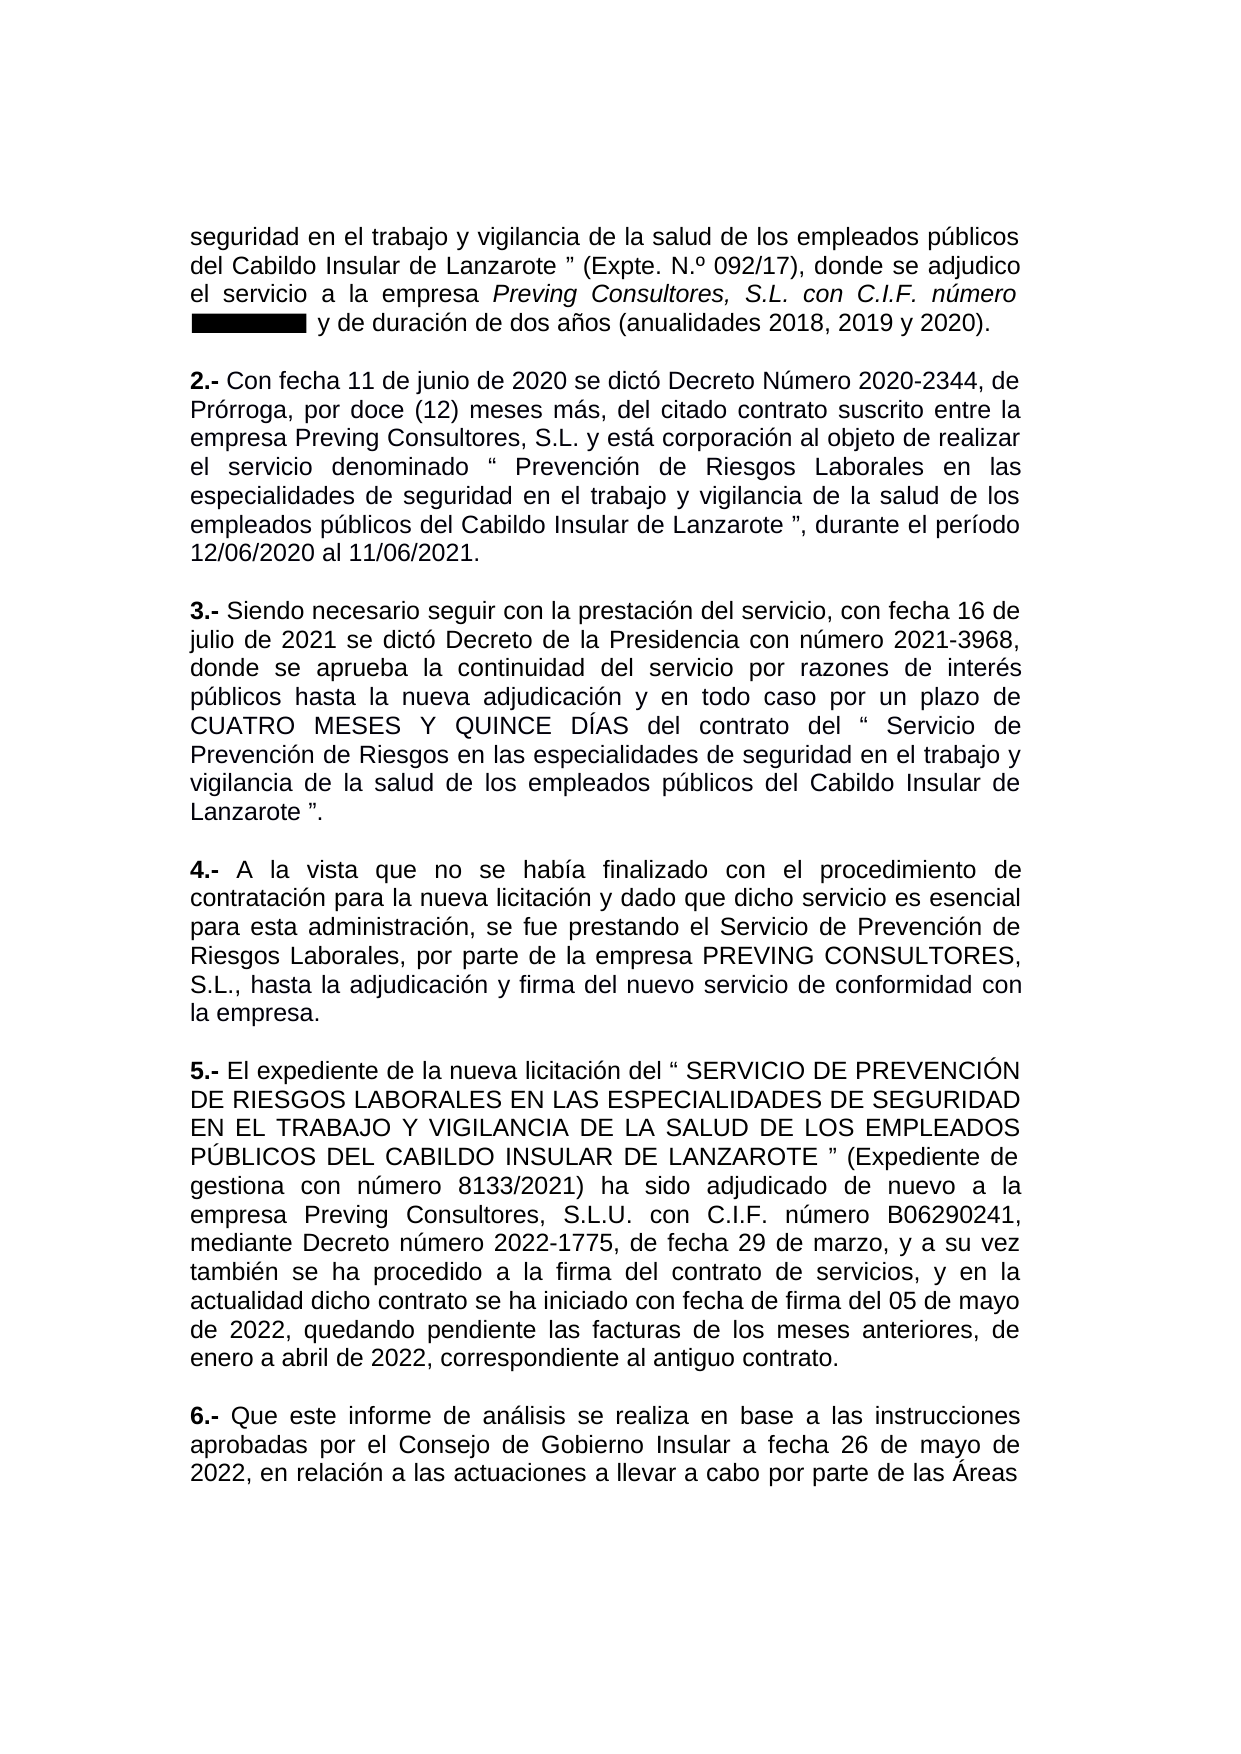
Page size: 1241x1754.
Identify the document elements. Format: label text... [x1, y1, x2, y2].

text 2.- Con fecha 11 de junio de 2020 se dictó Decreto Número 2020-2344, de Prórroga, por doce (12) meses más, del citado contrato suscrito entre la empresa Preving Consultores, S.L. y está corporación al objeto de realizar el servicio denominado “ Prevención de Riesgos Laborales en las especialidades de seguridad en el trabajo y vigilancia de la salud de los empleados públicos del Cabildo Insular de Lanzarote ”, durante el período 12/06/2020 al 11/06/2021. [190, 366, 1022, 567]
text gestiona con número 8133/2021) ha sido adjudicado de nuevo a la empresa Preving Consultores, S.L.U. con C.I.F. número B06290241, mediante Decreto número 2022-1775, de fecha 29 de marzo, y a su vez también se ha procedido a la firma del contrato de servicios, y en la actualidad dicho contrato se ha iniciado con fecha de firma del 05 de mayo de 2022, quedando pendiente las facturas de los meses anteriores, de enero a abril de 2022, correspondiente al antiguo contrato. [190, 1171, 1022, 1372]
text 5.- El expediente de la nueva licitación del “ SERVICIO DE PREVENCIÓN DE RIESGOS LABORALES EN LAS ESPECIALIDADES DE SEGURIDAD EN EL TRABAJO Y VIGILANCIA DE LA SALUD DE LOS EMPLEADOS PÚBLICOS DEL CABILDO INSULAR DE LANZAROTE ” (Expediente de [190, 1056, 1022, 1171]
text 4.- A la vista que no se había finalizado con el procedimiento de contratación para la nueva licitación y dado que dicho servicio es esencial para esta administración, se fue prestando el Servicio de Prevención de Riesgos Laborales, por parte de la empresa PREVING CONSULTORES, S.L., hasta la adjudicación y firma del nuevo servicio de conformidad con la empresa. [190, 854, 1022, 1027]
text y de duración de dos años (anualidades 2018, 2019 y 2020). [317, 308, 1103, 337]
text 6.- Que este informe de análisis se realiza en base a las instrucciones aprobadas por el Consejo de Gobierno Insular a fecha 26 de mayo de 2022, en relación a las actuaciones a llevar a cabo por parte de las Áreas [190, 1401, 1021, 1487]
text seguridad en el trabajo y vigilancia de la salud de los empleados públicos del Cabildo Insular de Lanzarote ” (Expte. N.º 092/17), donde se adjudico el servicio a la empresa Preving Consultores, S.L. con C.I.F. número [190, 222, 1021, 308]
text 3.- Siendo necesario seguir con la prestación del servicio, con fecha 16 de julio de 2021 se dictó Decreto de la Presidencia con número 2021-3968, donde se aprueba la continuidad del servicio por razones de interés públicos hasta la nueva adjudicación y en todo caso por un plazo de CUATRO MESES Y QUINCE DÍAS del contrato del “ Servicio de Prevención de Riesgos en las especialidades de seguridad en el trabajo y vigilancia de la salud de los empleados públicos del Cabildo Insular de Lanzarote ”. [190, 596, 1022, 826]
